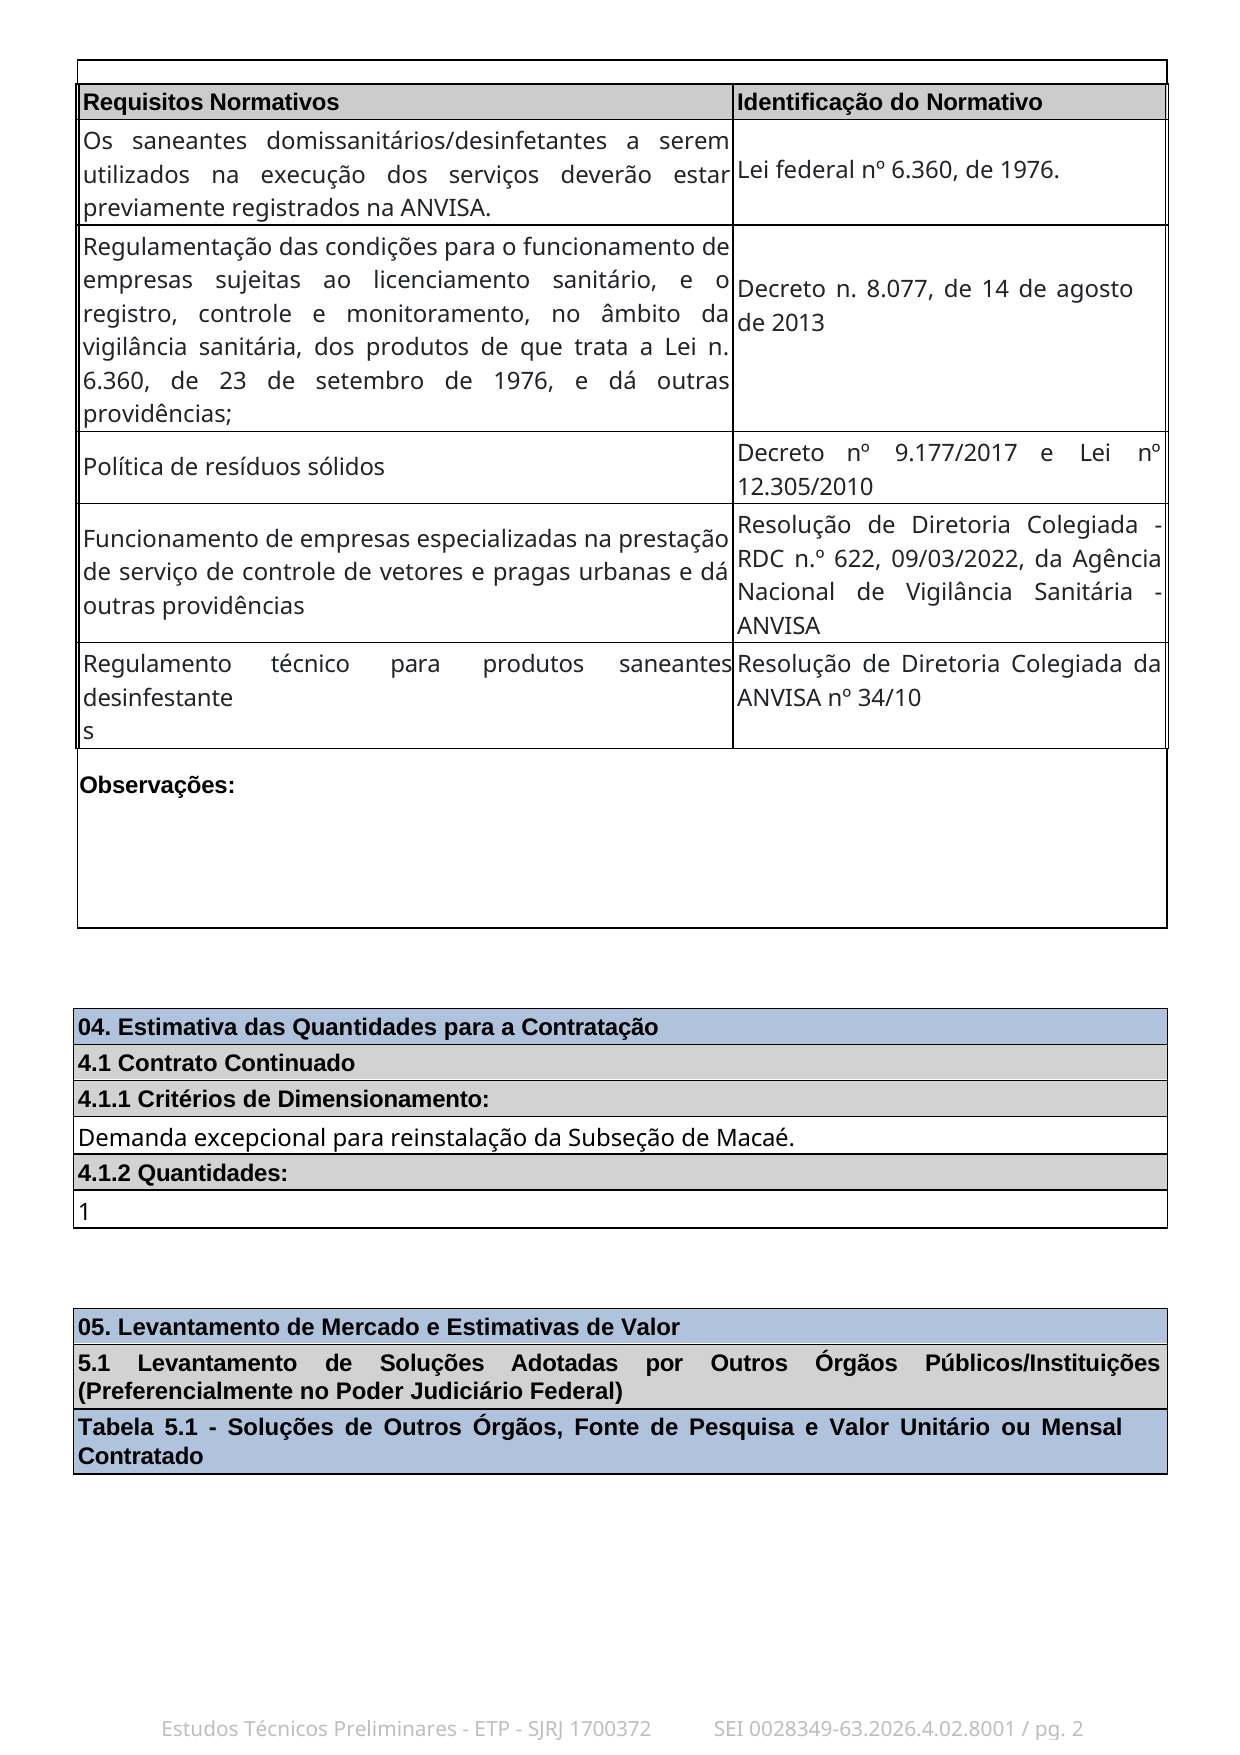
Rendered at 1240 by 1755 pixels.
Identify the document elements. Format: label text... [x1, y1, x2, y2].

table_cell Observações: [78, 749, 1166, 927]
table_cell Regulamento desinfestantes [80, 643, 254, 747]
table_cell Requisitos Normativos [80, 85, 732, 119]
table_cell técnico [254, 643, 367, 747]
table_cell Decreto n. 8.077, de 14 de agosto de 2013 [734, 226, 1165, 431]
table_cell saneantes [596, 643, 732, 747]
table_cell 4.1.1 Critérios de Dimensionamento: [74, 1081, 1167, 1116]
table_cell para [368, 643, 459, 747]
table_header 04. Estimativa das Quantidades para a Contratação [74, 1009, 1167, 1044]
table_header 05. Levantamento de Mercado e Estimativas de Valor [74, 1309, 1167, 1343]
table_cell Resolução de Diretoria Colegiada - RDC n.º 622, 09/03/2022, da Agência Nacional de Vigilância Sanitária - ANVISA [734, 504, 1165, 642]
table_cell Regulamentação das condições para o funcionamento de empresas sujeitas ao licenciamento sanitário, e o registro, controle e monitoramento, no âmbito da vigilância sanitária, dos produtos de que trata a Lei n. 6.360, de 23 de setembro de 1976, e dá outras providências; [80, 226, 732, 431]
table_cell Decreto nº 9.177/2017 e Lei nº 12.305/2010 [734, 432, 1165, 503]
table_cell 4.1 Contrato Continuado [74, 1045, 1167, 1079]
table_cell 4.1.2 Quantidades: [74, 1155, 1167, 1189]
table_cell Os saneantes domissanitários/desinfetantes a serem utilizados na execução dos serviços deverão estar previamente registrados na ANVISA. [80, 120, 732, 224]
table_cell Tabela 5.1 - Soluções de Outros Órgãos, Fonte de Pesquisa e Valor Unitário ou Mensal Contratado [74, 1410, 1167, 1473]
table_cell 1 [74, 1191, 1167, 1227]
table_cell Resolução de Diretoria Colegiada da ANVISA nº 34/10 [734, 643, 1165, 747]
table_header [78, 61, 1166, 83]
table_cell produtos [460, 643, 596, 747]
table_cell Lei federal nº 6.360, de 1976. [734, 120, 1165, 224]
table_cell Política de resíduos sólidos [80, 432, 732, 503]
table_cell Funcionamento de empresas especializadas na prestação de serviço de controle de vetores e pragas urbanas e dá outras providências [80, 504, 732, 642]
table_cell Identificação do Normativo [734, 85, 1165, 119]
table_cell 5.1 Levantamento de Soluções Adotadas por Outros Órgãos Públicos/Instituições (Preferencialmente no Poder Judiciário Federal) [74, 1345, 1167, 1408]
table_cell Demanda excepcional para reinstalação da Subseção de Macaé. [74, 1117, 1167, 1153]
